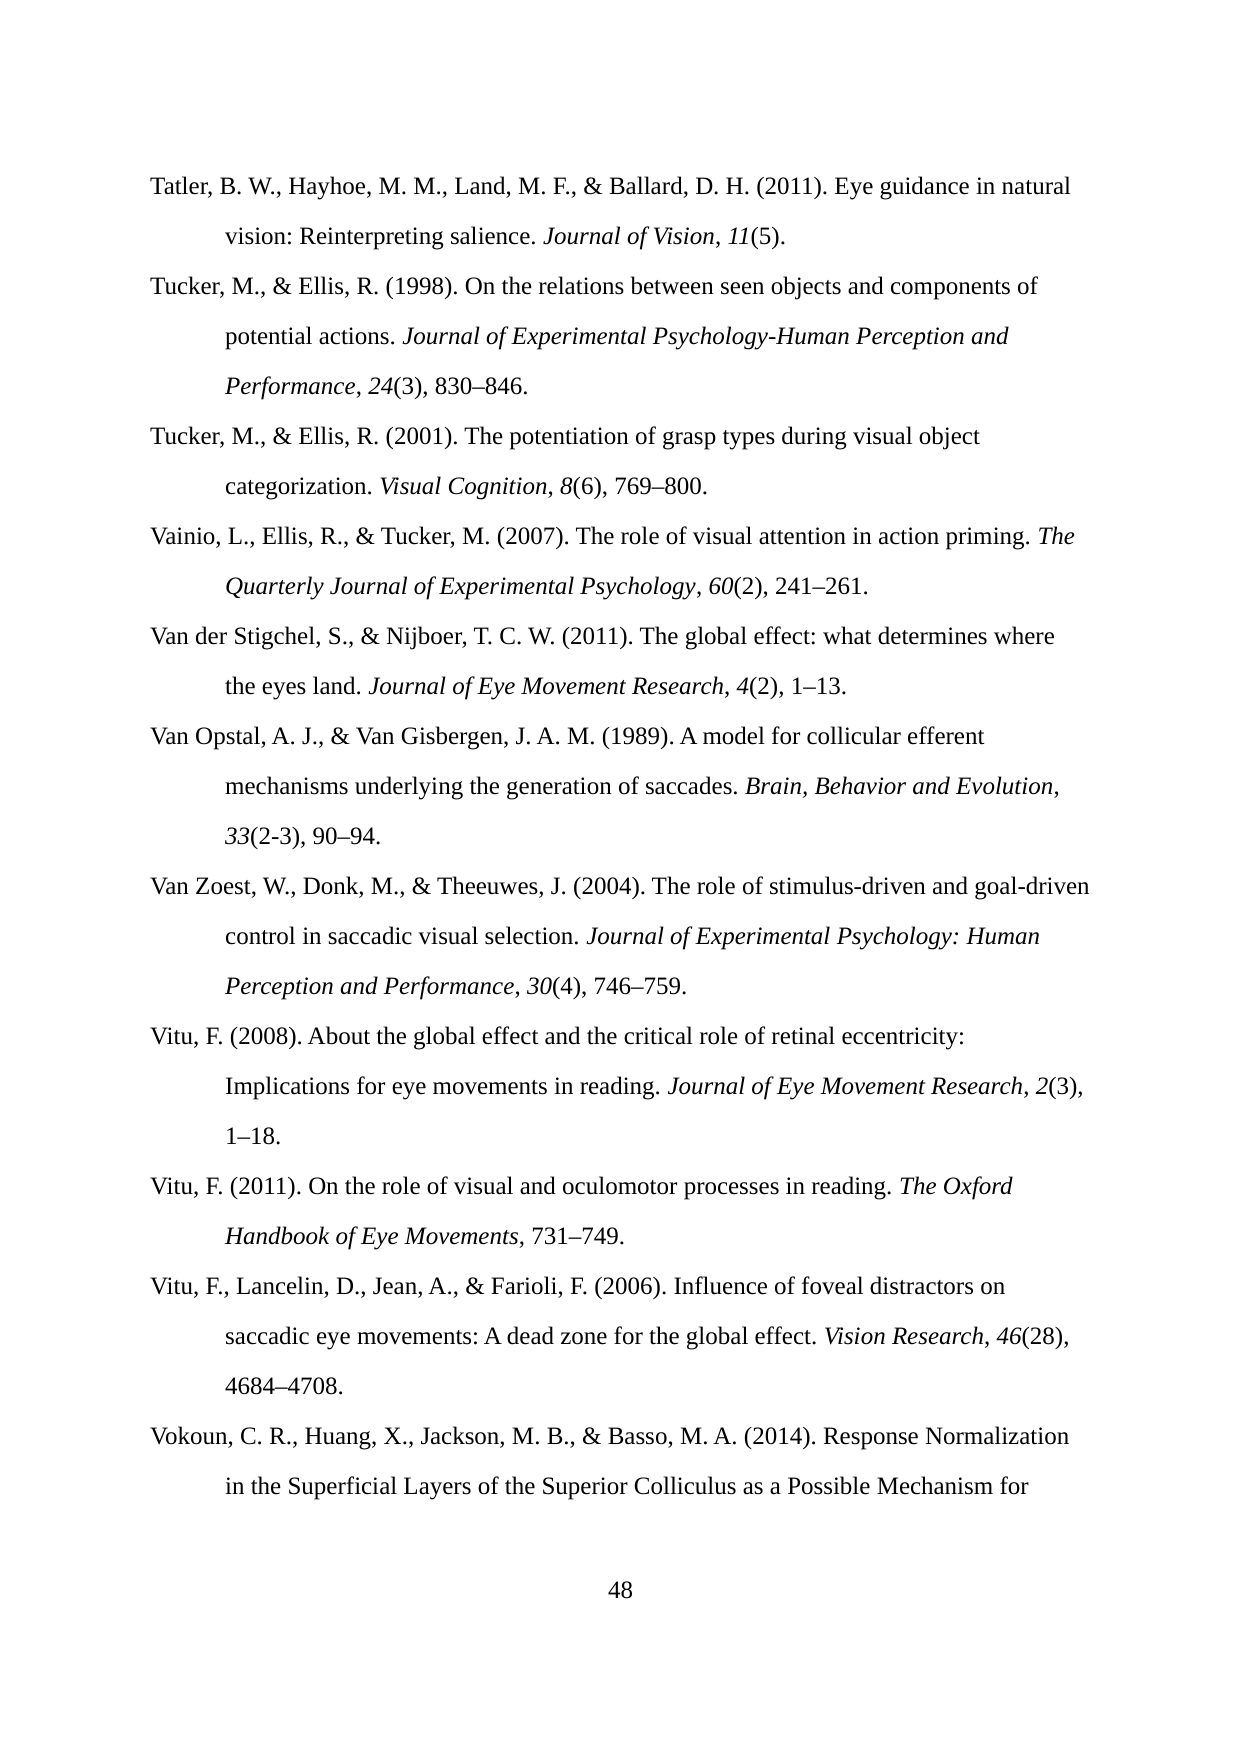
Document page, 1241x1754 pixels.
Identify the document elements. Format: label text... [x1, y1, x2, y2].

text Vitu, F., Lancelin, D., Jean, A., & Farioli, F. (2006). Influence of foveal distractors on saccadic eye movements: A dead zone for the global effect. Vision Research, 46(28), 4684–4708. [150, 1250, 1091, 1400]
text Van Opstal, A. J., & Van Gisbergen, J. A. M. (1989). A model for collicular efferent mechanisms underlying the generation of saccades. Brain, Behavior and Evolution, 33(2-3), 90–94. [150, 700, 1091, 850]
text Tucker, M., & Ellis, R. (2001). The potentiation of grasp types during visual object categorization. Visual Cognition, 8(6), 769–800. [150, 400, 1091, 500]
text Vitu, F. (2008). About the global effect and the critical role of retinal eccentricity: Implications for eye movements in reading. Journal of Eye Movement Research, 2(3), 1–18. [150, 1000, 1091, 1150]
text Van Zoest, W., Donk, M., & Theeuwes, J. (2004). The role of stimulus-driven and goal-driven control in saccadic visual selection. Journal of Experimental Psychology: Human Perception and Performance, 30(4), 746–759. [150, 850, 1091, 1000]
text Van der Stigchel, S., & Nijboer, T. C. W. (2011). The global effect: what determines where the eyes land. Journal of Eye Movement Research, 4(2), 1–13. [150, 600, 1091, 700]
text Tucker, M., & Ellis, R. (1998). On the relations between seen objects and components of potential actions. Journal of Experimental Psychology-Human Perception and Performance, 24(3), 830–846. [150, 250, 1091, 400]
text Vitu, F. (2011). On the role of visual and oculomotor processes in reading. The Oxford Handbook of Eye Movements, 731–749. [150, 1150, 1091, 1250]
text Tatler, B. W., Hayhoe, M. M., Land, M. F., & Ballard, D. H. (2011). Eye guidance in natural vision: Reinterpreting salience. Journal of Vision, 11(5). [150, 150, 1091, 250]
text Vokoun, C. R., Huang, X., Jackson, M. B., & Basso, M. A. (2014). Response Normalization in the Superficial Layers of the Superior Colliculus as a Possible Mechanism for [150, 1400, 1091, 1500]
text Vainio, L., Ellis, R., & Tucker, M. (2007). The role of visual attention in action priming. The Quarterly Journal of Experimental Psychology, 60(2), 241–261. [150, 500, 1091, 600]
